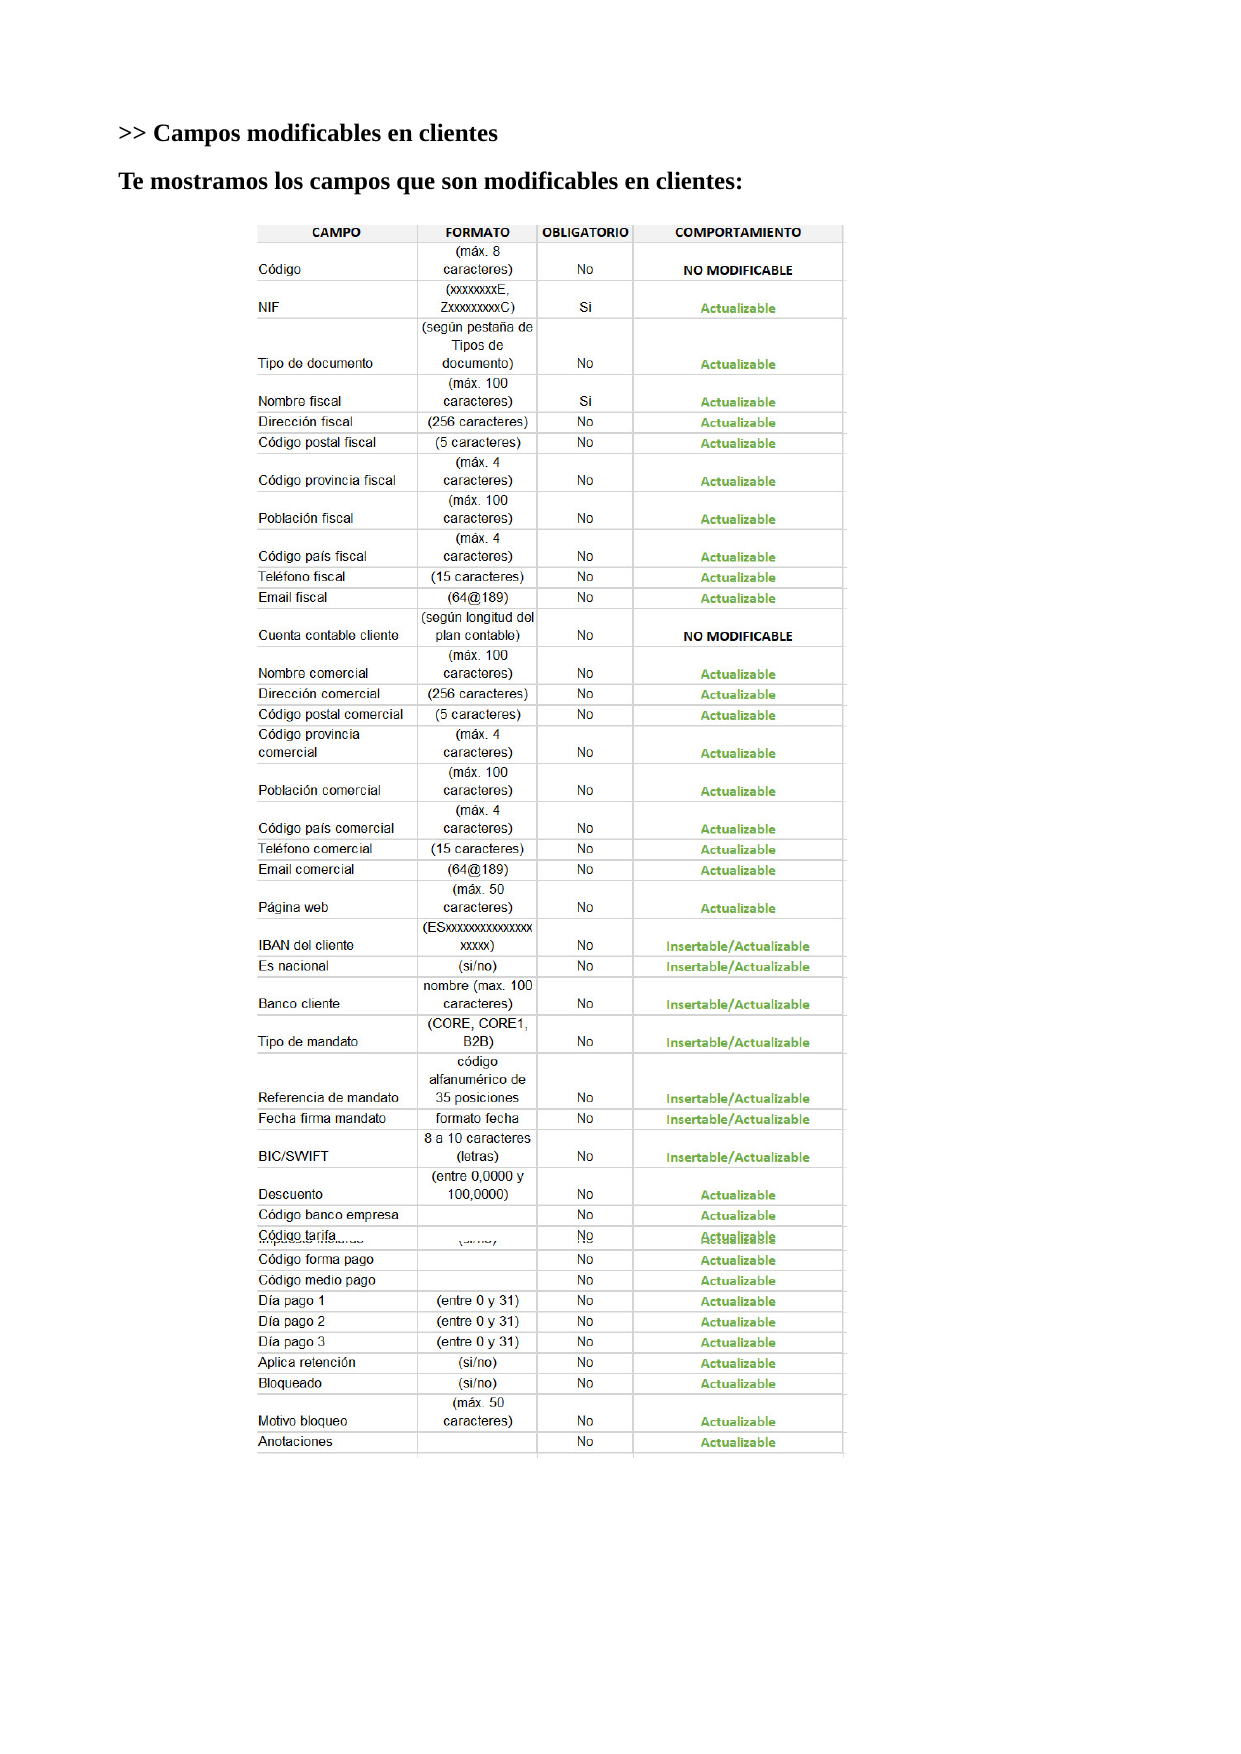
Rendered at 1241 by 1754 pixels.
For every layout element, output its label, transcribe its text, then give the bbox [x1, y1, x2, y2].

picture [257, 225, 848, 1458]
text Te mostramos los campos que son modificables en clientes: [118, 166, 1122, 194]
text >> Campos modificables en clientes [118, 118, 1122, 147]
